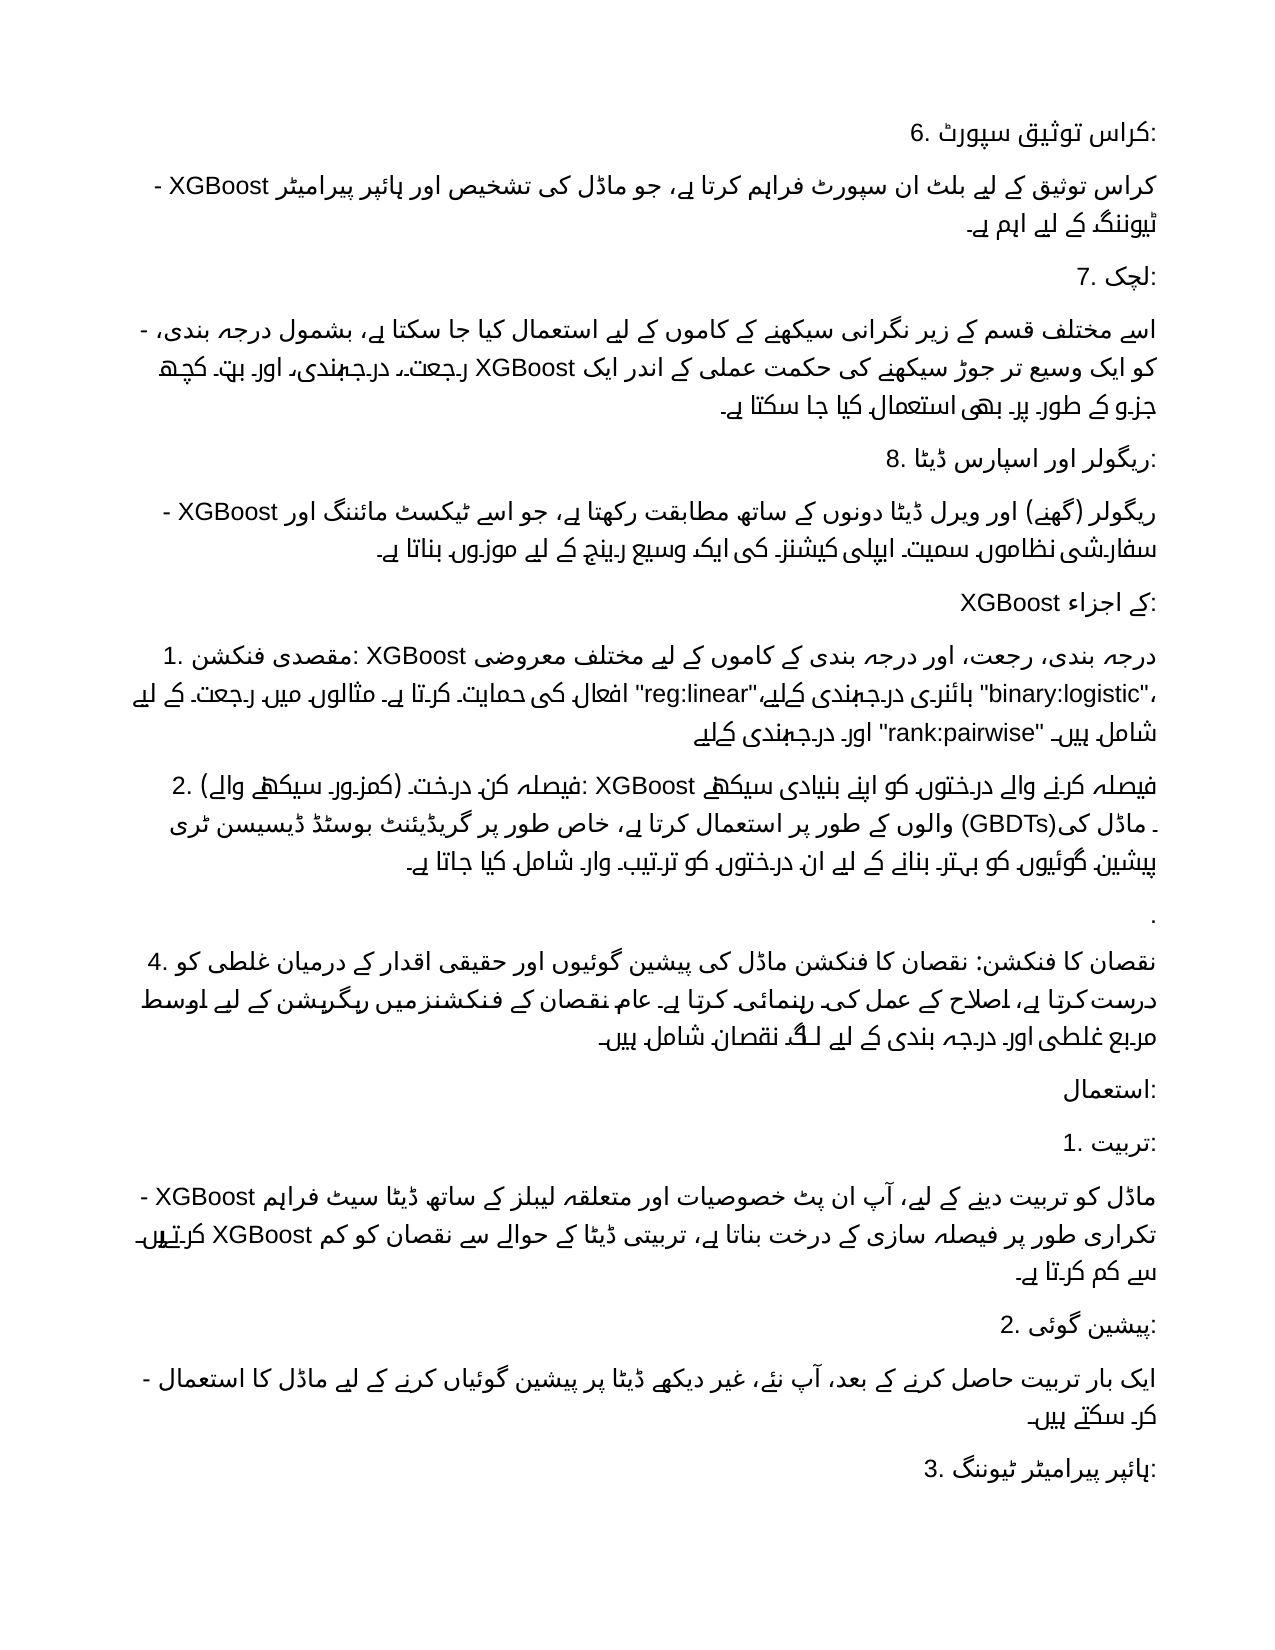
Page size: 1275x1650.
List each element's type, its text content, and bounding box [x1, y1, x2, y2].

text . [118, 900, 1157, 928]
text 8. ریگولر اور اسپارس ڈیٹا: [118, 444, 1157, 477]
text - XGBoost ماڈل کو تربیت دینے کے لیے، آپ ان پٹ خصوصیات اور متعلقہ لیبلز کے ساتھ ڈیٹا سیٹ فراہم کرتے ہیں۔ XGBoost تکراری طور پر فیصلہ سازی کے درخت بناتا ہے، تربیتی ڈیٹا کے حوالے سے نقصان کو کم سے کم کرتا ہے۔ [118, 1182, 1157, 1291]
text 1. مقصدی فنکشن: XGBoost درجہ بندی، رجعت، اور درجہ بندی کے کاموں کے لیے مختلف معروضی افعال کی حمایت کرتا ہے۔ مثالوں میں رجعت کے لیے "reg:linear"، بائنری درجہ بندی کے لیے "binary:logistic"، اور درجہ بندی کے لیے "rank:pairwise" شامل ہیں۔ [118, 641, 1157, 751]
text 3. ہائپر پیرامیٹر ٹیوننگ: [118, 1454, 1157, 1488]
text - XGBoost کراس توثیق کے لیے بلٹ ان سپورٹ فراہم کرتا ہے، جو ماڈل کی تشخیص اور ہائپر پیرامیٹر ٹیوننگ کے لیے اہم ہے۔ [118, 171, 1157, 242]
text - ایک بار تربیت حاصل کرنے کے بعد، آپ نئے، غیر دیکھے ڈیٹا پر پیشین گوئیاں کرنے کے لیے ماڈل کا استعمال کر سکتے ہیں۔ [118, 1364, 1157, 1435]
text 2. فیصلہ کن درخت (کمزور سیکھنے والے): XGBoost فیصلہ کرنے والے درختوں کو اپنے بنیادی سیکھنے والوں کے طور پر استعمال کرتا ہے، خاص طور پر گریڈیئنٹ بوسٹڈ ڈیسیسن ٹری (GBDTs)۔ ماڈل کی پیشین گوئیوں کو بہتر بنانے کے لیے ان درختوں کو ترتیب وار شامل کیا جاتا ہے۔ [118, 771, 1157, 880]
text 1. تربیت: [118, 1128, 1157, 1162]
text استعمال: [118, 1075, 1157, 1109]
text 4. نقصان کا فنکشن: نقصان کا فنکشن ماڈل کی پیشین گوئیوں اور حقیقی اقدار کے درمیان غلطی کو درست کرتا ہے، اصلاح کے عمل کی رہنمائی کرتا ہے۔ عام نقصان کے فنکشنز میں ریگریشن کے لیے اوسط مربع غلطی اور درجہ بندی کے لیے لاگ نقصان شامل ہیں۔ [118, 947, 1157, 1056]
text 6. کراس توثیق سپورٹ: [118, 118, 1157, 152]
text XGBoost کے اجزاء: [118, 587, 1157, 621]
text 7. لچک: [118, 262, 1157, 295]
text 2. پیشین گوئی: [118, 1310, 1157, 1344]
text - اسے مختلف قسم کے زیر نگرانی سیکھنے کے کاموں کے لیے استعمال کیا جا سکتا ہے، بشمول درجہ بندی، رجعت، درجہ بندی، اور بہت کچھ۔ XGBoost کو ایک وسیع تر جوڑ سیکھنے کی حکمت عملی کے اندر ایک جزو کے طور پر بھی استعمال کیا جا سکتا ہے۔ [118, 315, 1157, 424]
text - XGBoost ریگولر (گھنے) اور ویرل ڈیٹا دونوں کے ساتھ مطابقت رکھتا ہے، جو اسے ٹیکسٹ مائننگ اور سفارشی نظاموں سمیت ایپلی کیشنز کی ایک وسیع رینج کے لیے موزوں بناتا ہے۔ [118, 497, 1157, 568]
